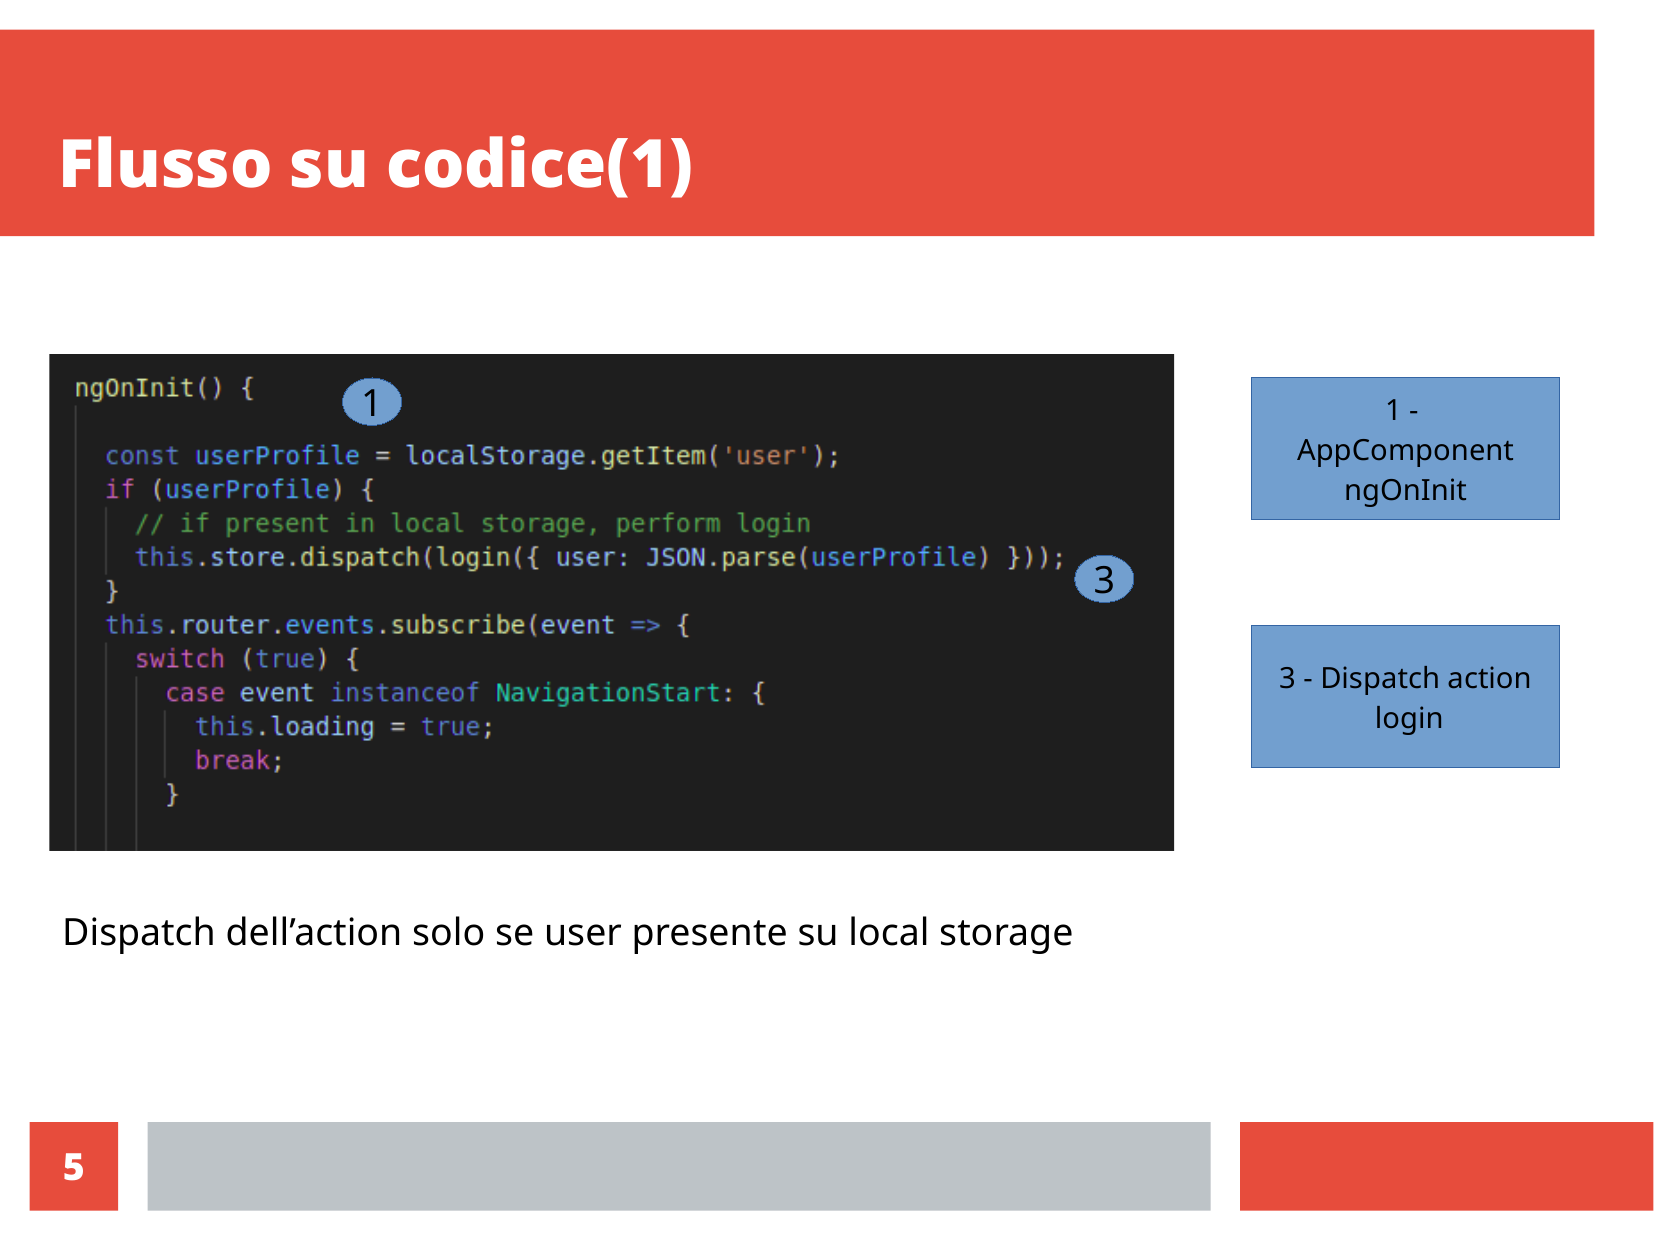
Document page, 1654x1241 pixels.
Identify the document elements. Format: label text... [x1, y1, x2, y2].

text_box 1 - AppComponent ngOnInit [1251, 377, 1560, 520]
text_box 1 [342, 377, 402, 426]
picture [49, 354, 1175, 851]
title Flusso su codice(1) [59, 59, 1595, 207]
text_box 3 - Dispatch action login [1251, 625, 1560, 768]
text_box Dispatch dell’action solo se user presente su local storage [47, 898, 1583, 1044]
text_box 3 [1074, 555, 1134, 603]
